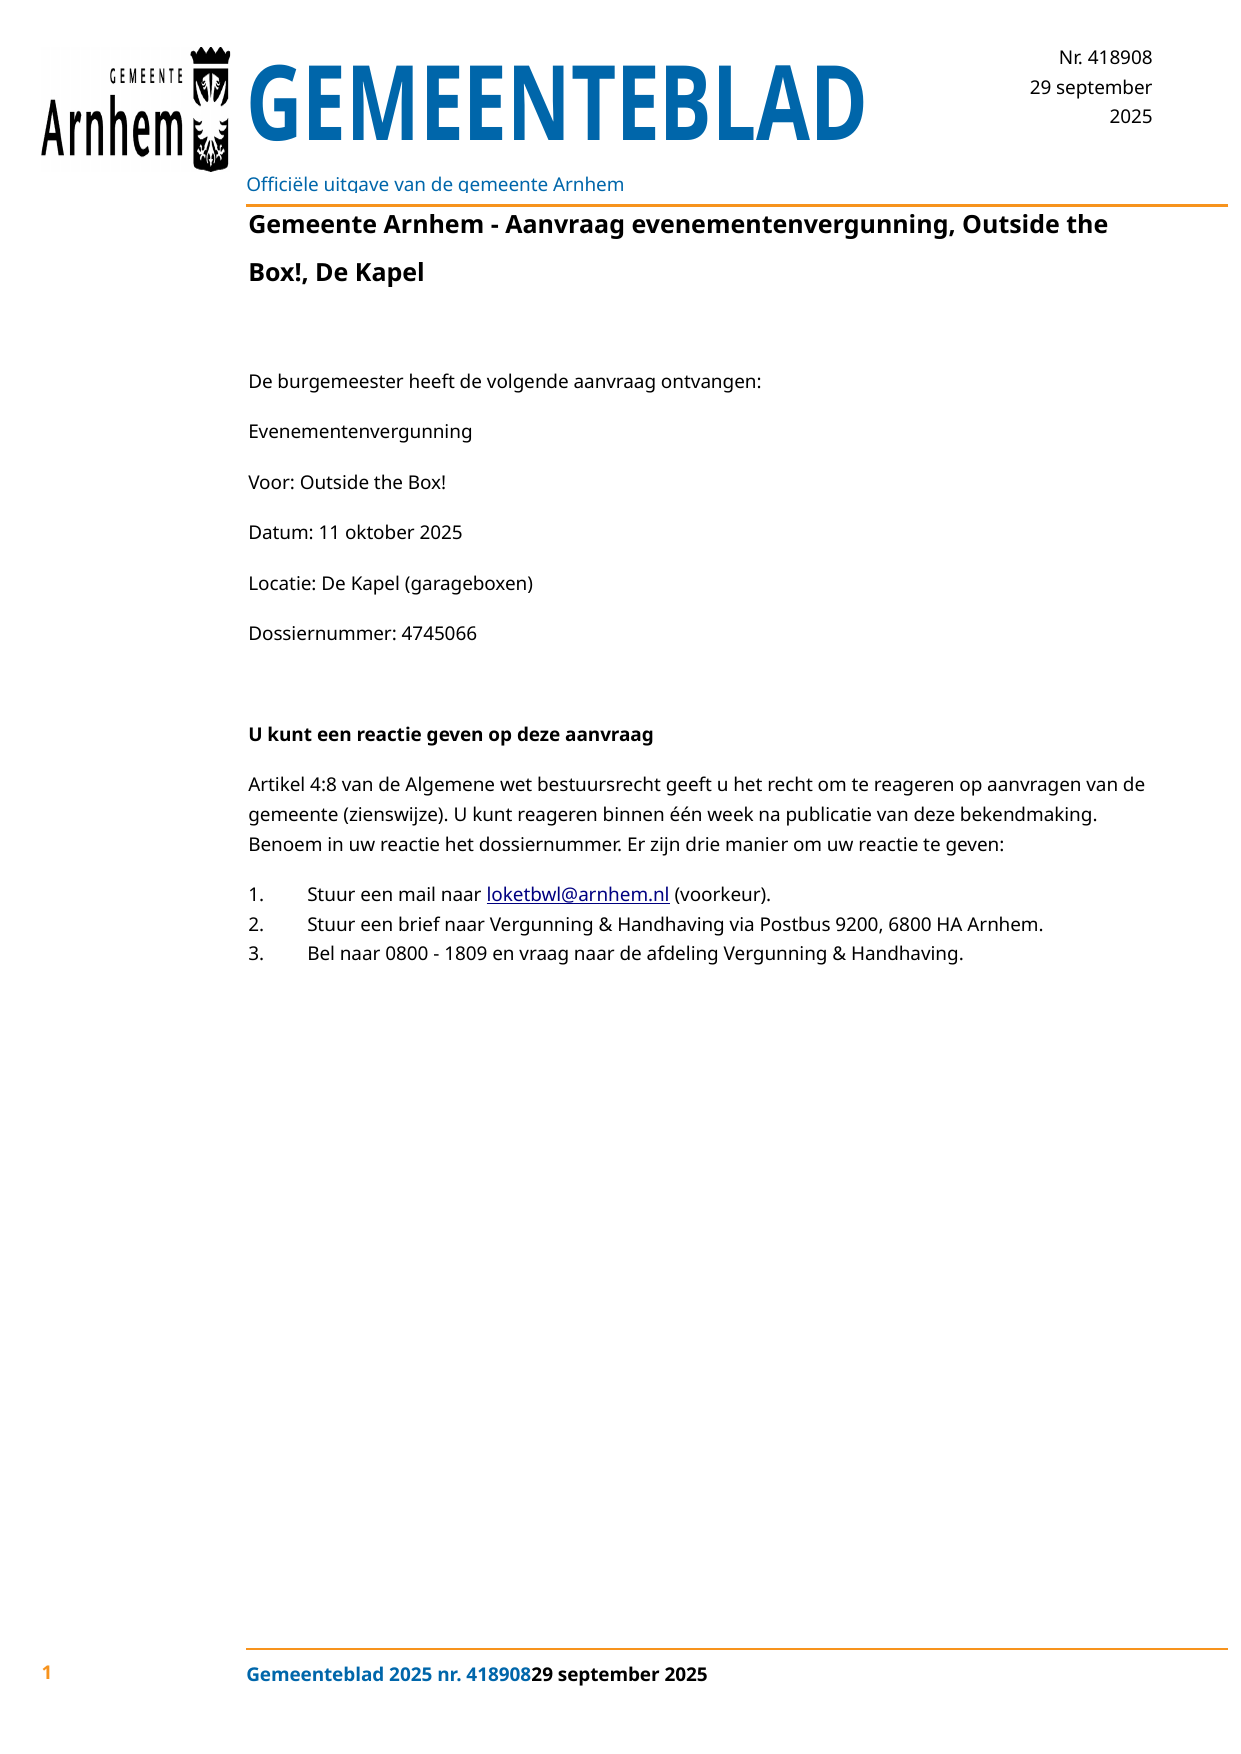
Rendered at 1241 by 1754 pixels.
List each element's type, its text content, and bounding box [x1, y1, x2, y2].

text Locatie: De Kapel (garageboxen) [248, 570, 1152, 596]
list Stuur een mail naar loketbwl@arnhem.nl (voorkeur). [248, 881, 1152, 907]
list Bel naar 0800 - 1809 en vraag naar de afdeling Vergunning & Handhaving. [248, 940, 1152, 966]
list Stuur een brief naar Vergunning & Handhaving via Postbus 9200, 6800 HA Arnhem. [248, 911, 1152, 937]
picture [41, 47, 231, 172]
text De burgemeester heeft de volgende aanvraag ontvangen: [248, 368, 1152, 394]
text Artikel 4:8 van de Algemene wet bestuursrecht geeft u het recht om te reageren op aanvragen van de gemeente (zienswijze). U kunt reageren binnen één week na publicatie van deze bekendmaking. Benoem in uw reactie het dossiernummer. Er zijn drie manier om uw reactie te geven: [248, 772, 1152, 857]
text Datum: 11 oktober 2025 [248, 519, 1152, 545]
text Dossiernummer: 4745066 [248, 620, 1152, 646]
text Voor: Outside the Box! [248, 469, 1152, 495]
text Gemeente Arnhem - Aanvraag evenementenvergunning, Outside the Box!, De Kapel [248, 207, 1152, 288]
text Evenementenvergunning [248, 419, 1152, 444]
text U kunt een reactie geven op deze aanvraag [248, 721, 1152, 747]
